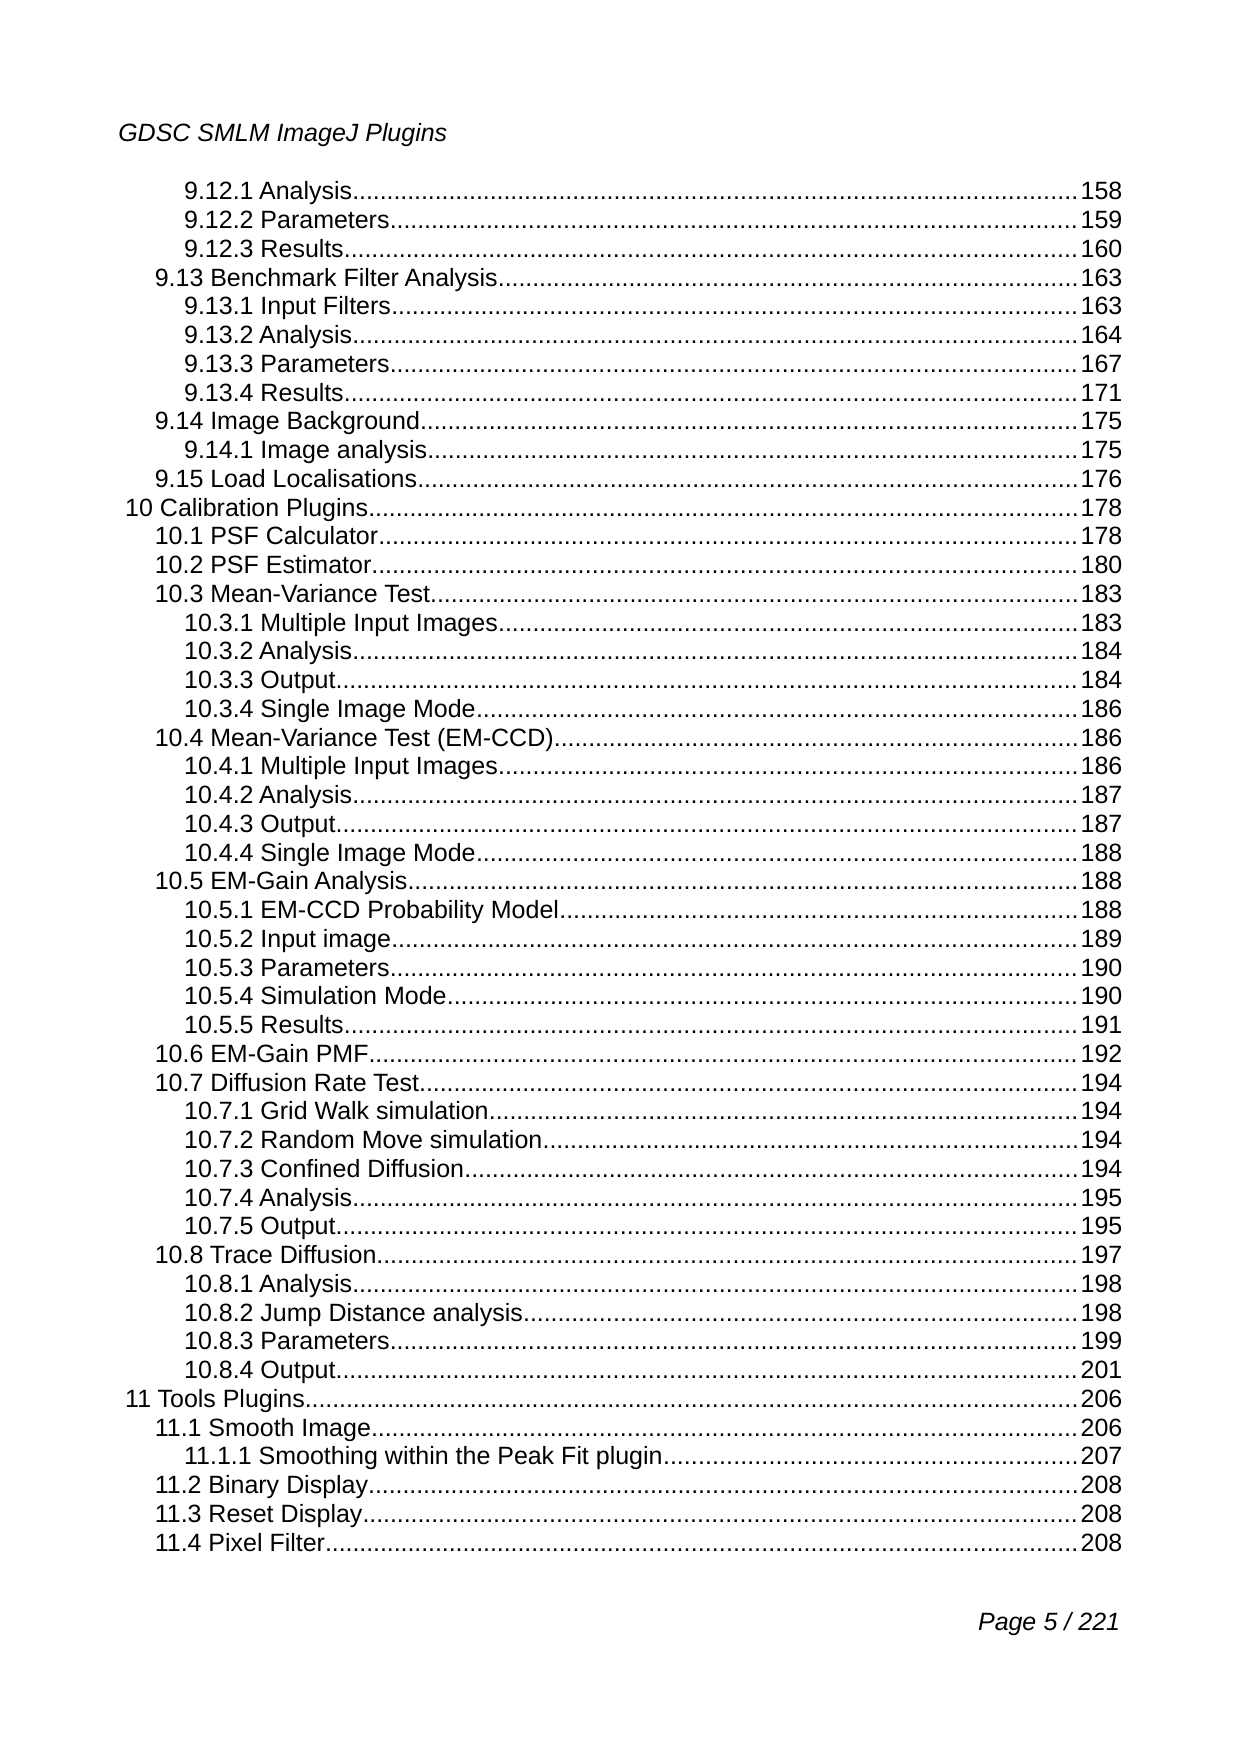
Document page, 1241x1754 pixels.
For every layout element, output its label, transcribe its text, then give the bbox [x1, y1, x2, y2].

text 9.13 Benchmark Filter Analysis 163 [148, 263, 1122, 291]
text 11.3 Reset Display 208 [148, 1499, 1122, 1528]
text 10.8.1 Analysis 198 [177, 1269, 1122, 1298]
text 10.3.2 Analysis 184 [177, 636, 1122, 665]
text 10.2 PSF Estimator 180 [148, 550, 1122, 579]
text 10.8.3 Parameters 199 [177, 1326, 1122, 1355]
text 11.1.1 Smoothing within the Peak Fit plugin 207 [177, 1441, 1122, 1470]
text 10.1 PSF Calculator 178 [148, 521, 1122, 550]
text 10.3 Mean-Variance Test 183 [148, 579, 1122, 608]
text 10.5.5 Results 191 [177, 1010, 1122, 1039]
text 10.8.4 Output 201 [177, 1355, 1122, 1384]
text 11 Tools Plugins 206 [118, 1384, 1122, 1413]
text 10.3.3 Output 184 [177, 665, 1122, 694]
text 10.3.1 Multiple Input Images 183 [177, 608, 1122, 636]
text 11.1 Smooth Image 206 [148, 1413, 1122, 1441]
text 9.13.3 Parameters 167 [177, 349, 1122, 378]
text 10.4.1 Multiple Input Images 186 [177, 751, 1122, 780]
text 10.8 Trace Diffusion 197 [148, 1240, 1122, 1269]
text 9.13.2 Analysis 164 [177, 320, 1122, 349]
text 10.7 Diffusion Rate Test 194 [148, 1068, 1122, 1096]
text 9.12.2 Parameters 159 [177, 205, 1122, 234]
text 10.5.4 Simulation Mode 190 [177, 981, 1122, 1010]
text 10.7.3 Confined Diffusion 194 [177, 1154, 1122, 1183]
text 10.4.4 Single Image Mode 188 [177, 838, 1122, 866]
text 9.12.1 Analysis 158 [177, 176, 1122, 205]
text 10.8.2 Jump Distance analysis 198 [177, 1298, 1122, 1326]
text 11.2 Binary Display 208 [148, 1470, 1122, 1499]
text 10.7.2 Random Move simulation 194 [177, 1125, 1122, 1154]
text 10.7.1 Grid Walk simulation 194 [177, 1096, 1122, 1125]
text 10.4 Mean-Variance Test (EM-CCD) 186 [148, 723, 1122, 751]
text 9.13.1 Input Filters 163 [177, 291, 1122, 320]
text 10 Calibration Plugins 178 [118, 493, 1122, 521]
text 10.4.3 Output 187 [177, 809, 1122, 838]
text 10.7.4 Analysis 195 [177, 1183, 1122, 1211]
text 10.5.1 EM-CCD Probability Model 188 [177, 895, 1122, 924]
text 9.12.3 Results 160 [177, 234, 1122, 263]
text 9.14 Image Background 175 [148, 406, 1122, 435]
text 9.14.1 Image analysis 175 [177, 435, 1122, 464]
text 10.7.5 Output 195 [177, 1211, 1122, 1240]
text 10.6 EM-Gain PMF 192 [148, 1039, 1122, 1068]
text 10.5.3 Parameters 190 [177, 953, 1122, 981]
text 11.4 Pixel Filter 208 [148, 1528, 1122, 1556]
text 9.13.4 Results 171 [177, 378, 1122, 406]
text 10.5 EM-Gain Analysis 188 [148, 866, 1122, 895]
text 10.5.2 Input image 189 [177, 924, 1122, 953]
text 9.15 Load Localisations 176 [148, 464, 1122, 493]
text 10.3.4 Single Image Mode 186 [177, 694, 1122, 723]
text 10.4.2 Analysis 187 [177, 780, 1122, 809]
